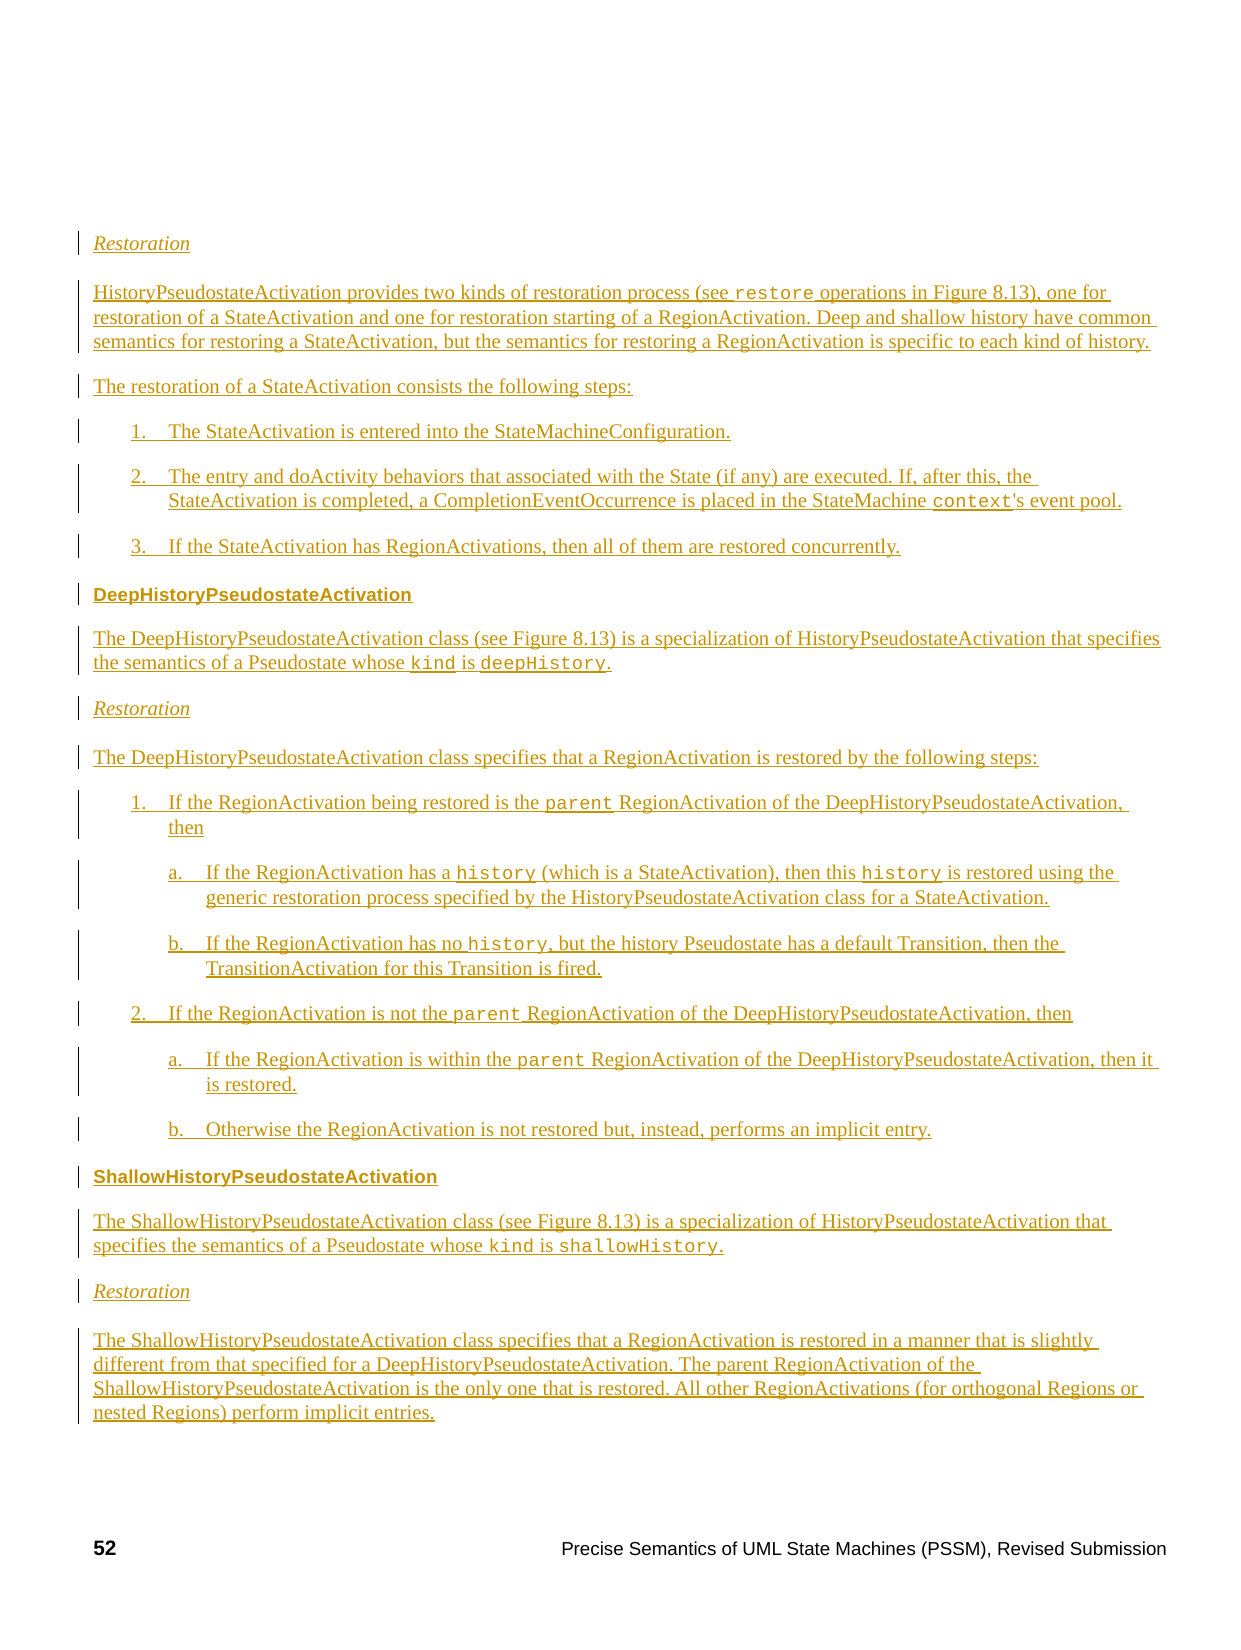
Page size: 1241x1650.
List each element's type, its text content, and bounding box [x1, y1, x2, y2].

text The DeepHistoryPseudostateActivation class (see Figure 8.13) is a specialization of HistoryPseudostateActivation that specifies the semantics of a Pseudostate whose kind is deepHistory. [93, 626, 1164, 675]
text The ShallowHistoryPseudostateActivation class (see Figure 8.13) is a specialization of HistoryPseudostateActivation that specifies the semantics of a Pseudostate whose kind is shallowHistory. [93, 1209, 1164, 1258]
text The DeepHistoryPseudostateActivation class specifies that a RegionActivation is restored by the following steps: [93, 745, 1164, 769]
list If the StateActivation has RegionActivations, then all of them are restored concurrently. [131, 534, 1164, 558]
text The ShallowHistoryPseudostateActivation class specifies that a RegionActivation is restored in a manner that is slightly different from that specified for a DeepHistoryPseudostateActivation. The parent RegionActivation of the ShallowHistoryPseudostateActivation is the only one that is restored. All other RegionActivations (for orthogonal Regions or nested Regions) perform implicit entries. [93, 1327, 1164, 1424]
subtitle Restoration [93, 696, 1164, 720]
text HistoryPseudostateActivation provides two kinds of restoration process (see restore operations in Figure 8.13), one for restoration of a StateActivation and one for restoration starting of a RegionActivation. Deep and shallow history have common semantics for restoring a StateActivation, but the semantics for restoring a RegionActivation is specific to each kind of history. [93, 280, 1164, 353]
list The entry and doActivity behaviors that associated with the State (if any) are executed. If, after this, the StateActivation is completed, a CompletionEventOccurrence is placed in the StateMachine context's event pool. [131, 464, 1164, 513]
list The StateActivation is entered into the StateMachineConfiguration. [131, 419, 1164, 443]
list Otherwise the RegionActivation is not restored but, instead, performs an implicit entry. [168, 1117, 1164, 1141]
list If the RegionActivation is not the parent RegionActivation of the DeepHistoryPseudostateActivation, then [131, 1001, 1164, 1026]
list If the RegionActivation has a history (which is a StateActivation), then this history is restored using the generic restoration process specified by the HistoryPseudostateActivation class for a StateActivation. [168, 860, 1164, 909]
subtitle Restoration [93, 231, 1164, 255]
subtitle DeepHistoryPseudostateActivation [93, 583, 1164, 605]
list If the RegionActivation is within the parent RegionActivation of the DeepHistoryPseudostateActivation, then it is restored. [168, 1047, 1164, 1096]
subtitle ShallowHistoryPseudostateActivation [93, 1166, 1164, 1188]
subtitle Restoration [93, 1279, 1164, 1303]
text The restoration of a StateActivation consists the following steps: [93, 374, 1164, 398]
list If the RegionActivation being restored is the parent RegionActivation of the DeepHistoryPseudostateActivation, then [131, 790, 1164, 839]
list If the RegionActivation has no history, but the history Pseudostate has a default Transition, then the TransitionActivation for this Transition is fired. [168, 930, 1164, 979]
